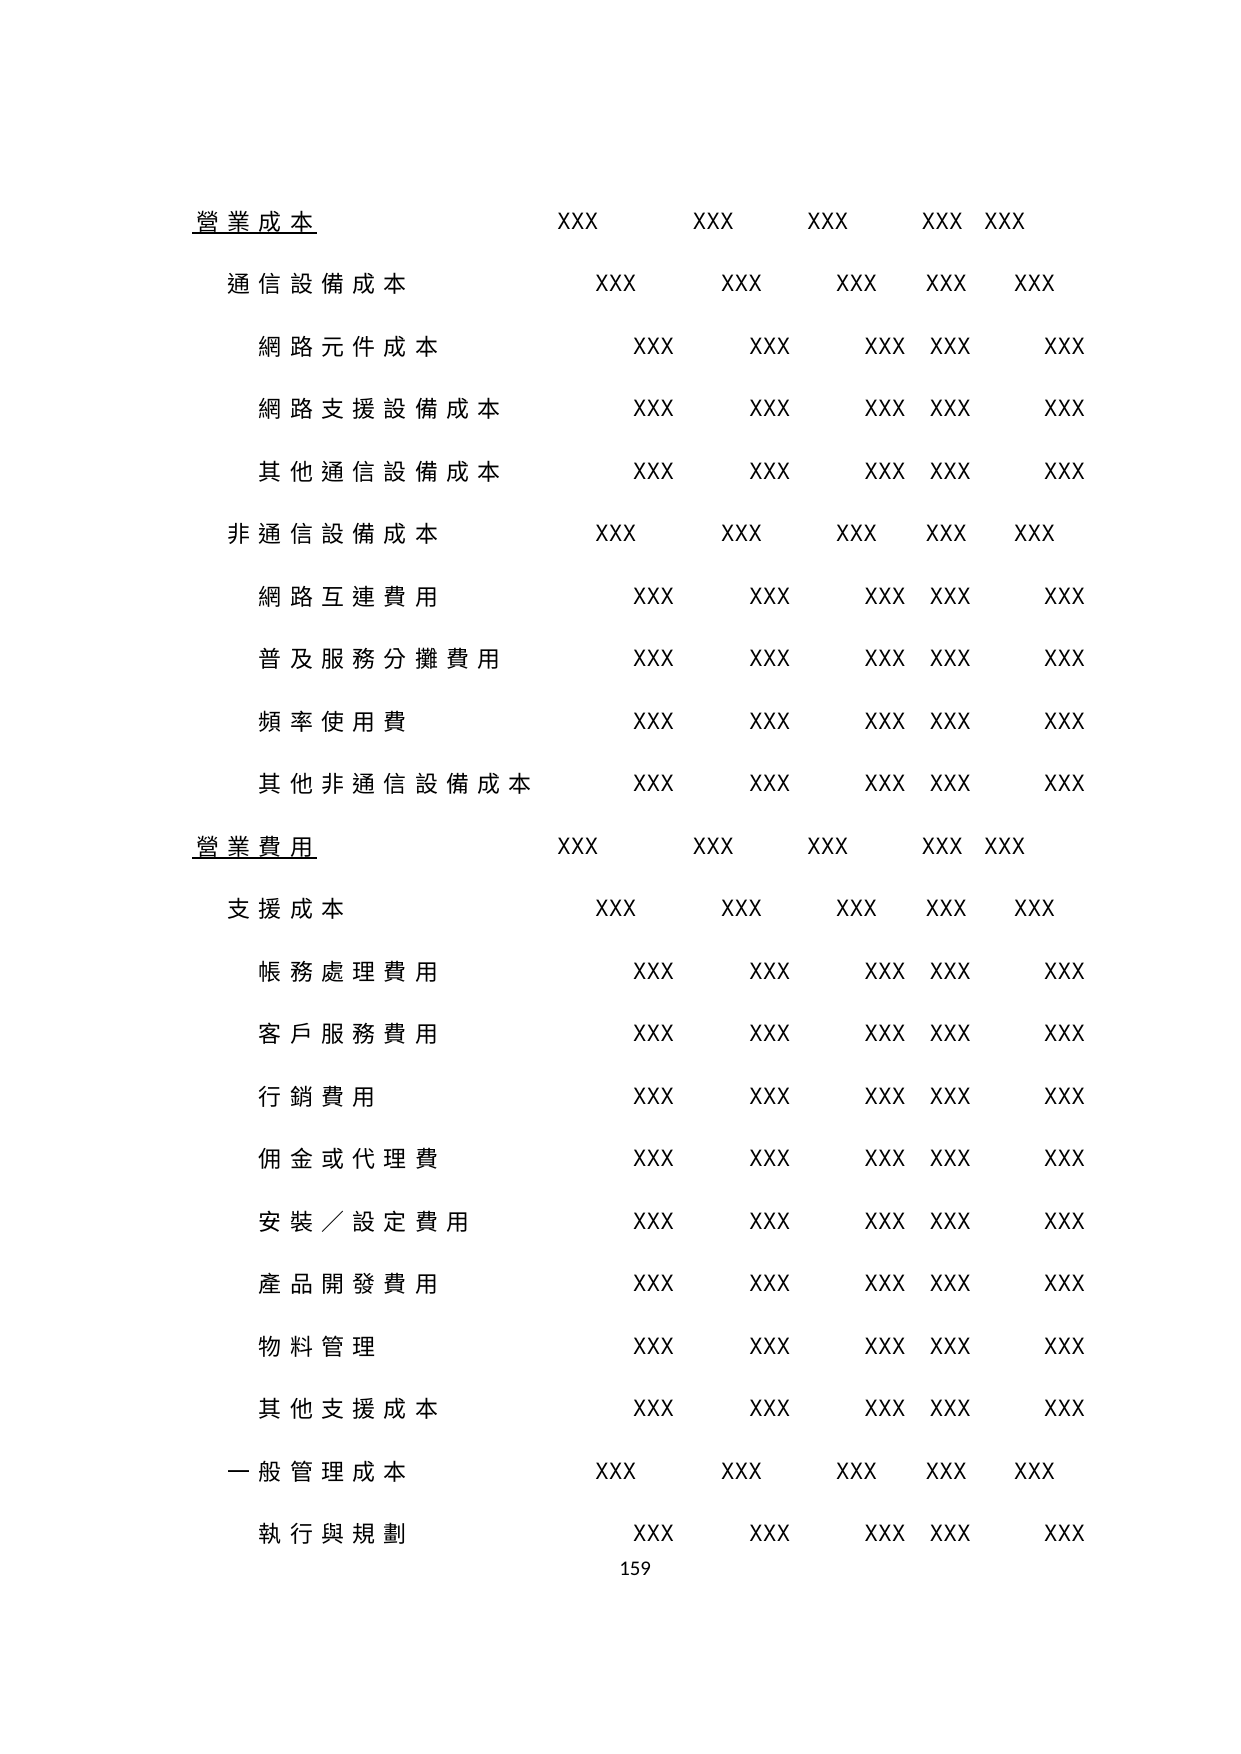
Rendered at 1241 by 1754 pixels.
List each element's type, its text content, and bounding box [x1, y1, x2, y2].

table_cell XXX [915, 366, 974, 429]
table_cell [974, 1491, 979, 1554]
table_cell XXX [800, 491, 908, 554]
table_cell XXX [800, 991, 908, 1054]
table_cell XXX [800, 554, 908, 616]
table_cell [909, 491, 915, 554]
table_cell XXX [979, 616, 1088, 679]
table_cell [677, 1241, 683, 1304]
table_cell XXX [683, 1179, 793, 1241]
table_cell XXX [545, 304, 677, 366]
table_cell [677, 554, 683, 616]
table_cell 客戶服務費用 [182, 991, 545, 1054]
table_cell 行銷費用 [182, 1054, 545, 1116]
table_cell XXX [545, 241, 677, 304]
table_cell [677, 491, 683, 554]
table_cell 佣金或代理費 [182, 1116, 545, 1179]
table_cell XXX [800, 616, 908, 679]
table_cell XXX [800, 804, 908, 866]
table_cell XXX [979, 304, 1088, 366]
table_cell [793, 616, 799, 679]
table_cell [793, 1429, 799, 1491]
table_cell [450, 179, 545, 241]
table_cell XXX [915, 616, 974, 679]
table_cell XXX [683, 429, 793, 491]
table_cell [793, 866, 799, 929]
table_cell XXX [545, 1429, 677, 1491]
table_cell 執行與規劃 [182, 1491, 545, 1554]
table_cell XXX [915, 179, 974, 241]
table_cell XXX [683, 679, 793, 741]
table_cell [909, 179, 915, 241]
table_cell 一般管理成本 [182, 1429, 450, 1491]
table_cell [793, 1366, 799, 1429]
table_cell XXX [683, 1304, 793, 1366]
table_cell [793, 304, 799, 366]
table_cell XXX [683, 366, 793, 429]
table_cell [974, 1241, 979, 1304]
table_cell XXX [915, 866, 974, 929]
table_cell XXX [545, 1366, 677, 1429]
table_cell [677, 429, 683, 491]
table_cell XXX [545, 804, 677, 866]
table_cell XXX [545, 929, 677, 991]
table_cell [974, 179, 979, 241]
table_cell [974, 804, 979, 866]
table_cell XXX [683, 1429, 793, 1491]
table_cell XXX [683, 491, 793, 554]
table_cell [909, 554, 915, 616]
table_cell [677, 679, 683, 741]
table_cell XXX [683, 1491, 793, 1554]
table_cell XXX [915, 429, 974, 491]
table_cell [793, 991, 799, 1054]
table_cell XXX [683, 929, 793, 991]
table_cell 安裝／設定費用 [182, 1179, 545, 1241]
table_cell [677, 616, 683, 679]
table_cell XXX [683, 866, 793, 929]
table_cell 網路支援設備成本 [182, 366, 545, 429]
table_cell [793, 679, 799, 741]
table_cell [974, 1116, 979, 1179]
table_cell XXX [979, 179, 1088, 241]
table_cell 物料管理 [182, 1304, 545, 1366]
table_cell [974, 929, 979, 991]
table_cell [909, 616, 915, 679]
table_cell [974, 991, 979, 1054]
table_cell [450, 491, 545, 554]
table_cell [909, 991, 915, 1054]
table_cell [677, 1179, 683, 1241]
table_cell XXX [979, 1116, 1088, 1179]
table_cell XXX [915, 1304, 974, 1366]
table_cell XXX [800, 866, 908, 929]
table_cell XXX [915, 241, 974, 304]
table_cell XXX [915, 1179, 974, 1241]
table_cell XXX [979, 366, 1088, 429]
table_cell XXX [800, 429, 908, 491]
table_cell [677, 929, 683, 991]
table_cell XXX [979, 1491, 1088, 1554]
table_cell [909, 1429, 915, 1491]
table_cell [909, 241, 915, 304]
table_cell 營業成本 [182, 179, 450, 241]
table_cell XXX [800, 366, 908, 429]
table_cell [974, 1179, 979, 1241]
table_cell [909, 1366, 915, 1429]
table_cell [909, 1179, 915, 1241]
table_cell 支援成本 [182, 866, 450, 929]
table_cell XXX [915, 304, 974, 366]
table_cell [677, 991, 683, 1054]
table_cell [793, 1491, 799, 1554]
table_cell [974, 304, 979, 366]
table_cell XXX [915, 1491, 974, 1554]
table_cell XXX [683, 1054, 793, 1116]
table_cell [677, 241, 683, 304]
table_cell [974, 1054, 979, 1116]
table_cell XXX [683, 179, 793, 241]
table_cell XXX [800, 741, 908, 804]
table_cell [974, 679, 979, 741]
table_cell XXX [545, 1304, 677, 1366]
table_cell XXX [800, 679, 908, 741]
table_cell XXX [545, 491, 677, 554]
table_cell [974, 1429, 979, 1491]
table_cell XXX [915, 991, 974, 1054]
table_cell XXX [979, 1054, 1088, 1116]
table_cell XXX [800, 1429, 908, 1491]
table_cell [909, 866, 915, 929]
table_cell XXX [545, 429, 677, 491]
table_cell XXX [979, 491, 1088, 554]
table_cell XXX [683, 616, 793, 679]
table_cell XXX [979, 1366, 1088, 1429]
table_cell XXX [915, 1366, 974, 1429]
table_cell XXX [915, 1116, 974, 1179]
table_cell [450, 804, 545, 866]
table_cell XXX [545, 991, 677, 1054]
table_cell XXX [545, 179, 677, 241]
table_cell [677, 1366, 683, 1429]
table_cell 其他通信設備成本 [182, 429, 545, 491]
table_cell [793, 241, 799, 304]
table_cell [677, 1116, 683, 1179]
table_cell XXX [545, 1491, 677, 1554]
table_cell [677, 1429, 683, 1491]
table_cell XXX [800, 241, 908, 304]
table_cell XXX [683, 1241, 793, 1304]
table_cell [974, 366, 979, 429]
table_cell [677, 304, 683, 366]
table_cell [793, 1241, 799, 1304]
table_cell XXX [800, 304, 908, 366]
table_cell XXX [545, 1179, 677, 1241]
table_cell [677, 1054, 683, 1116]
table_cell XXX [915, 1429, 974, 1491]
table_cell [793, 1304, 799, 1366]
table_cell XXX [979, 241, 1088, 304]
table_cell XXX [800, 1054, 908, 1116]
table_cell XXX [800, 1116, 908, 1179]
table_cell [793, 1054, 799, 1116]
table_cell XXX [683, 741, 793, 804]
table_cell [450, 241, 545, 304]
table_cell [974, 1304, 979, 1366]
table_cell XXX [683, 804, 793, 866]
table_cell XXX [683, 1366, 793, 1429]
table_cell XXX [683, 554, 793, 616]
table_cell [909, 429, 915, 491]
table_cell XXX [800, 929, 908, 991]
table_cell XXX [915, 741, 974, 804]
table_cell [909, 1116, 915, 1179]
table_cell XXX [800, 1179, 908, 1241]
table_cell [909, 1241, 915, 1304]
table_cell XXX [979, 804, 1088, 866]
table_cell [450, 866, 545, 929]
table_cell [793, 741, 799, 804]
table_cell XXX [979, 1179, 1088, 1241]
table_cell XXX [979, 679, 1088, 741]
table_cell XXX [545, 1241, 677, 1304]
table_cell [450, 1429, 545, 1491]
table_cell XXX [545, 1116, 677, 1179]
table_cell [909, 366, 915, 429]
table_cell XXX [545, 679, 677, 741]
table_cell [677, 1491, 683, 1554]
table_cell XXX [800, 1366, 908, 1429]
table_cell 普及服務分攤費用 [182, 616, 545, 679]
table_cell XXX [683, 1116, 793, 1179]
table_cell XXX [915, 804, 974, 866]
table_cell 帳務處理費用 [182, 929, 545, 991]
table_cell XXX [979, 1429, 1088, 1491]
table_cell [909, 1491, 915, 1554]
table_cell [909, 804, 915, 866]
table_cell XXX [915, 1054, 974, 1116]
table_cell [793, 491, 799, 554]
table_cell XXX [979, 991, 1088, 1054]
table_cell XXX [800, 179, 908, 241]
table_cell [909, 1304, 915, 1366]
table_cell [677, 366, 683, 429]
table_cell 頻率使用費 [182, 679, 545, 741]
table_cell [793, 179, 799, 241]
table_cell [974, 554, 979, 616]
table_cell XXX [545, 616, 677, 679]
table_cell [793, 929, 799, 991]
table_cell [909, 1054, 915, 1116]
table_cell [793, 429, 799, 491]
table_cell [974, 241, 979, 304]
table_cell [974, 866, 979, 929]
table_cell [974, 491, 979, 554]
table_cell [909, 679, 915, 741]
table_cell XXX [545, 1054, 677, 1116]
table_cell XXX [800, 1491, 908, 1554]
table_cell 網路互連費用 [182, 554, 545, 616]
table_cell XXX [800, 1304, 908, 1366]
table_cell 其他支援成本 [182, 1366, 545, 1429]
table_cell [793, 1116, 799, 1179]
table_cell 網路元件成本 [182, 304, 545, 366]
table_cell XXX [545, 554, 677, 616]
table_cell [793, 554, 799, 616]
table_cell XXX [683, 991, 793, 1054]
table_cell XXX [979, 929, 1088, 991]
table_cell XXX [683, 241, 793, 304]
table_cell XXX [915, 491, 974, 554]
table_cell [974, 429, 979, 491]
table_cell XXX [545, 866, 677, 929]
table_cell 其他非通信設備成本 [182, 741, 545, 804]
table_cell XXX [915, 679, 974, 741]
table_cell XXX [979, 1304, 1088, 1366]
table_cell XXX [545, 741, 677, 804]
table_cell 營業費用 [182, 804, 450, 866]
table_cell 非通信設備成本 [182, 491, 450, 554]
table_cell XXX [915, 554, 974, 616]
table_cell [974, 616, 979, 679]
table_cell XXX [683, 304, 793, 366]
table_cell XXX [915, 1241, 974, 1304]
table_cell XXX [800, 1241, 908, 1304]
table_cell XXX [979, 554, 1088, 616]
table_cell [793, 1179, 799, 1241]
table_cell 產品開發費用 [182, 1241, 545, 1304]
table_cell [677, 179, 683, 241]
table_cell [909, 741, 915, 804]
table_cell XXX [979, 741, 1088, 804]
table_cell XXX [979, 866, 1088, 929]
table_cell [677, 804, 683, 866]
table_cell [677, 741, 683, 804]
table_cell XXX [915, 929, 974, 991]
table_cell 通信設備成本 [182, 241, 450, 304]
table_cell [677, 1304, 683, 1366]
table_cell XXX [545, 366, 677, 429]
table_cell XXX [979, 429, 1088, 491]
table_cell [793, 804, 799, 866]
table_cell [909, 304, 915, 366]
table_cell [974, 1366, 979, 1429]
table_cell [909, 929, 915, 991]
table_cell [793, 366, 799, 429]
table_cell [677, 866, 683, 929]
table_cell [974, 741, 979, 804]
table_cell XXX [979, 1241, 1088, 1304]
